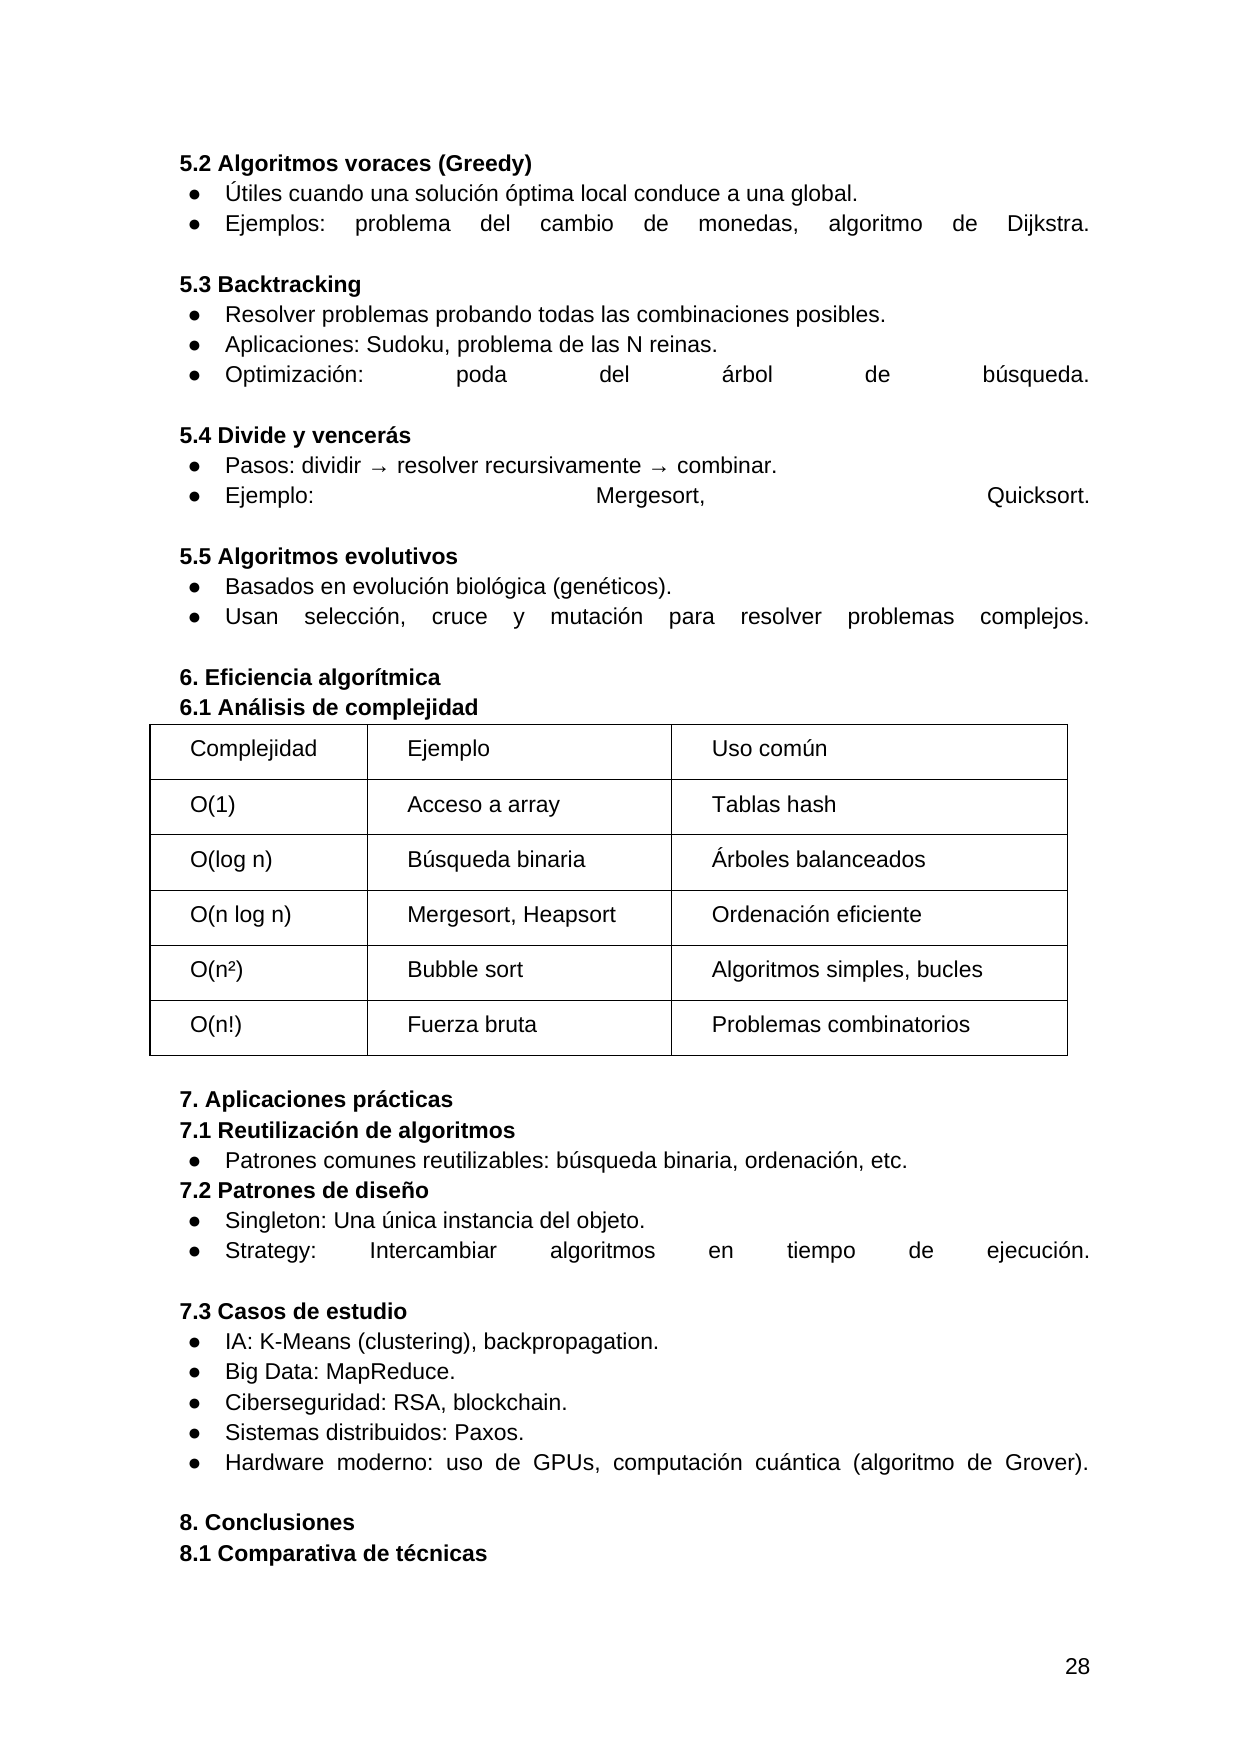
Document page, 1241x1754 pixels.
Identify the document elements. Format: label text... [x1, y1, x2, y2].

table_cell Búsqueda binaria [368, 835, 671, 889]
table_cell O(log n) [151, 835, 367, 889]
text 7.3 Casos de estudio [179, 1298, 1090, 1324]
list Ejemplo: Mergesort, Quicksort. [187, 482, 1090, 539]
table_cell O(1) [151, 780, 367, 834]
table_cell Mergesort, Heapsort [368, 891, 671, 945]
table_header Complejidad [151, 725, 367, 779]
text 8. Conclusiones [179, 1509, 1090, 1536]
text 5.4 Divide y vencerás [179, 422, 1090, 448]
text 7.1 Reutilización de algoritmos [179, 1117, 1090, 1143]
text 7.2 Patrones de diseño [179, 1177, 1090, 1203]
text 6. Eficiencia algorítmica [179, 663, 1090, 690]
table_cell Ordenación eficiente [672, 891, 1067, 945]
table_cell Bubble sort [368, 946, 671, 1000]
list Patrones comunes reutilizables: búsqueda binaria, ordenación, etc. [187, 1147, 1090, 1173]
list Strategy: Intercambiar algoritmos en tiempo de ejecución. [187, 1237, 1090, 1294]
table_cell O(n²) [151, 946, 367, 1000]
list IA: K-Means (clustering), backpropagation. [187, 1328, 1090, 1354]
table_header Uso común [672, 725, 1067, 779]
list Pasos: dividir → resolver recursivamente → combinar. [187, 452, 1090, 478]
list Ciberseguridad: RSA, blockchain. [187, 1388, 1090, 1415]
text 5.2 Algoritmos voraces (Greedy) [179, 150, 1090, 176]
list Resolver problemas probando todas las combinaciones posibles. [187, 301, 1090, 327]
text 6.1 Análisis de complejidad [179, 694, 1090, 720]
table_cell O(n!) [151, 1001, 367, 1055]
table_cell O(n log n) [151, 891, 367, 945]
list Ejemplos: problema del cambio de monedas, algoritmo de Dijkstra. [187, 210, 1090, 267]
list Optimización: poda del árbol de búsqueda. [187, 361, 1090, 418]
table_cell Algoritmos simples, bucles [672, 946, 1067, 1000]
table_cell Fuerza bruta [368, 1001, 671, 1055]
table_cell Árboles balanceados [672, 835, 1067, 889]
list Sistemas distribuidos: Paxos. [187, 1419, 1090, 1445]
table_cell Acceso a array [368, 780, 671, 834]
list Hardware moderno: uso de GPUs, computación cuántica (algoritmo de Grover). [187, 1449, 1090, 1506]
text 5.5 Algoritmos evolutivos [179, 543, 1090, 569]
text 5.3 Backtracking [179, 271, 1090, 297]
text 7. Aplicaciones prácticas [179, 1086, 1090, 1113]
list Basados en evolución biológica (genéticos). [187, 573, 1090, 599]
table_cell Problemas combinatorios [672, 1001, 1067, 1055]
table_cell Tablas hash [672, 780, 1067, 834]
text 8.1 Comparativa de técnicas [179, 1539, 1090, 1566]
table_header Ejemplo [368, 725, 671, 779]
list Big Data: MapReduce. [187, 1358, 1090, 1385]
list Singleton: Una única instancia del objeto. [187, 1207, 1090, 1234]
list Útiles cuando una solución óptima local conduce a una global. [187, 180, 1090, 207]
list Usan selección, cruce y mutación para resolver problemas complejos. [187, 603, 1090, 660]
list Aplicaciones: Sudoku, problema de las N reinas. [187, 331, 1090, 358]
